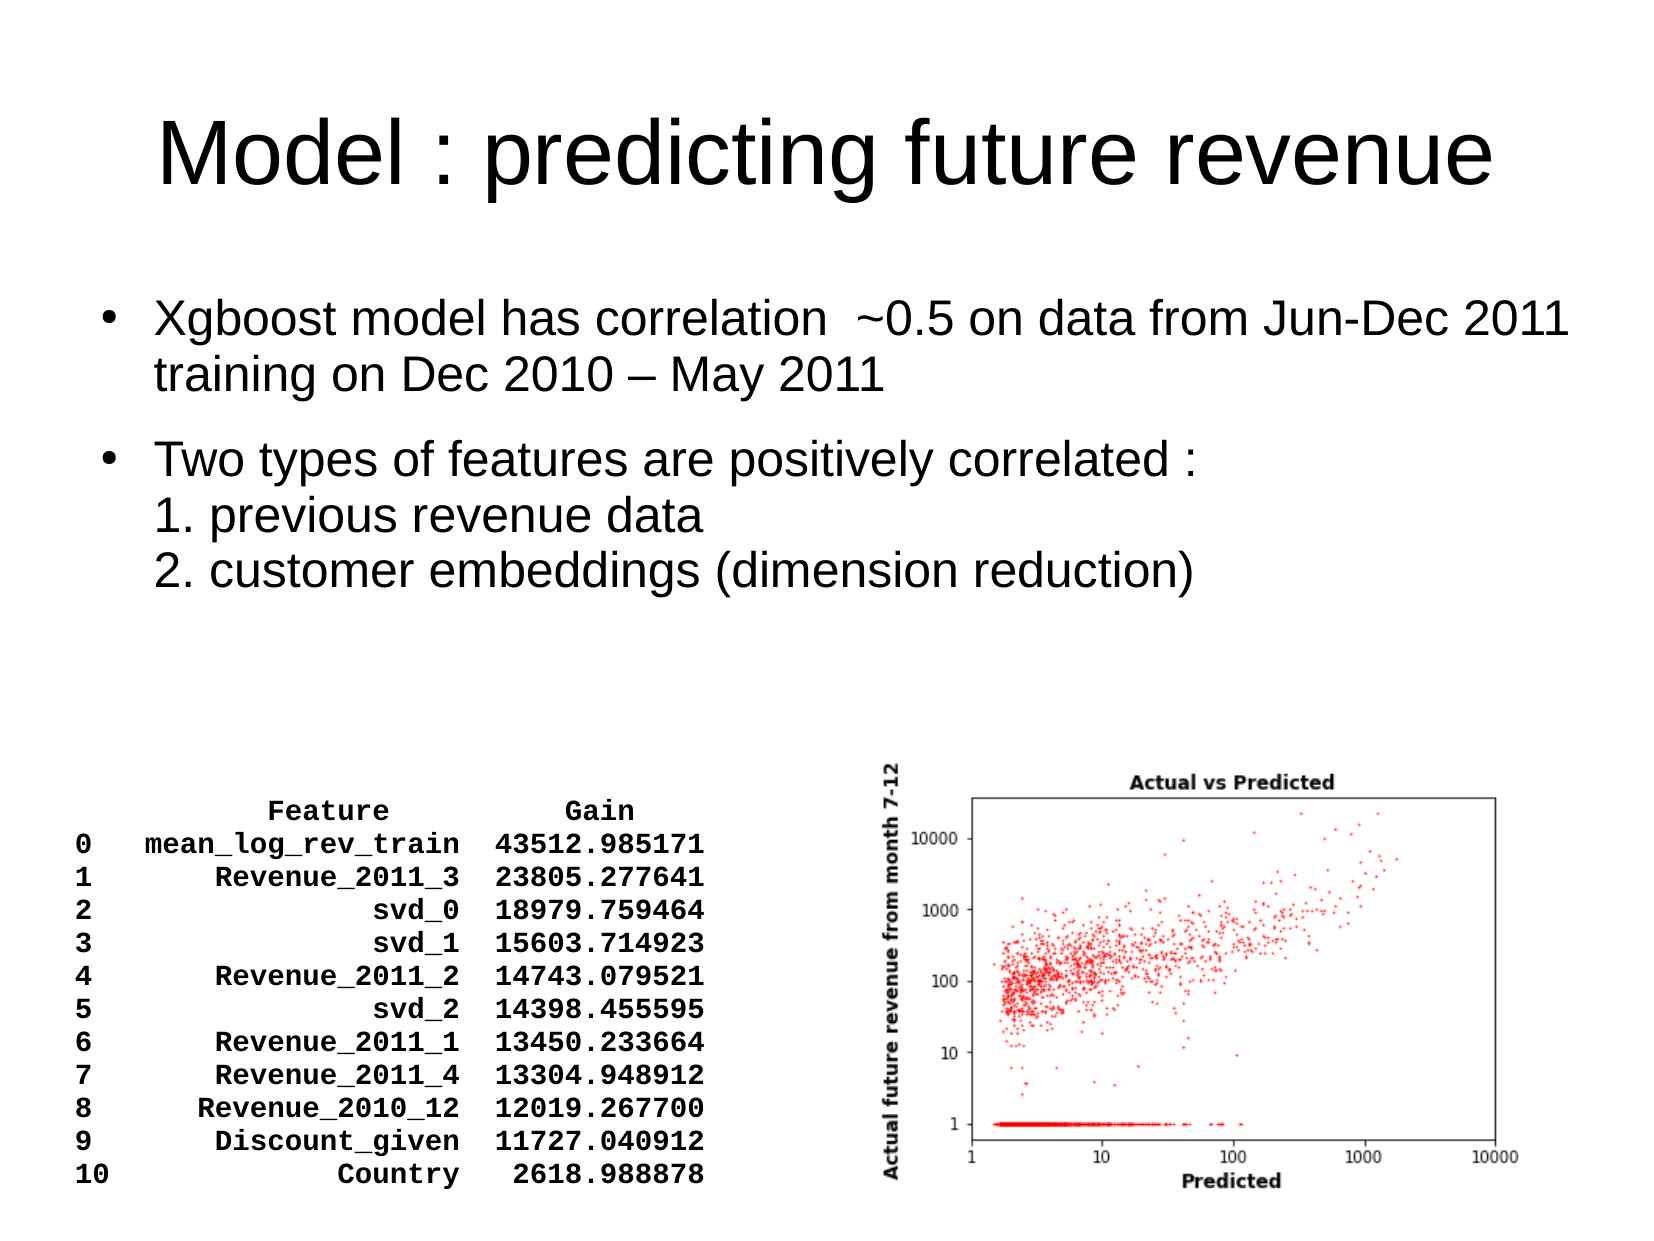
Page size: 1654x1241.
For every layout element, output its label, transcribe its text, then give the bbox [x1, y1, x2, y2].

picture [873, 749, 1531, 1204]
text_box Feature Gain 0 mean_log_rev_train 43512.985171 1 Revenue_2011_3 23805.277641 2 svd_0 18979.759464 3 svd_1 15603.714923 4 Revenue_2011_2 14743.079521 5 svd_2 14398.455595 6 Revenue_2011_1 13450.233664 7 Revenue_2011_4 13304.948912 8 Revenue_2010_12 12019.267700 9 Discount_given 11727.040912 10 Country 2618.988878 [60, 788, 856, 1241]
list Xgboost model has correlation ~0.5 on data from Jun-Dec 2011 training on Dec 2010 – May 2011 Two types of features are positively correlated : 1. previous revenue data 2. customer embeddings (dimension reduction) [82, 290, 1591, 751]
title Model : predicting future revenue [82, 49, 1571, 257]
